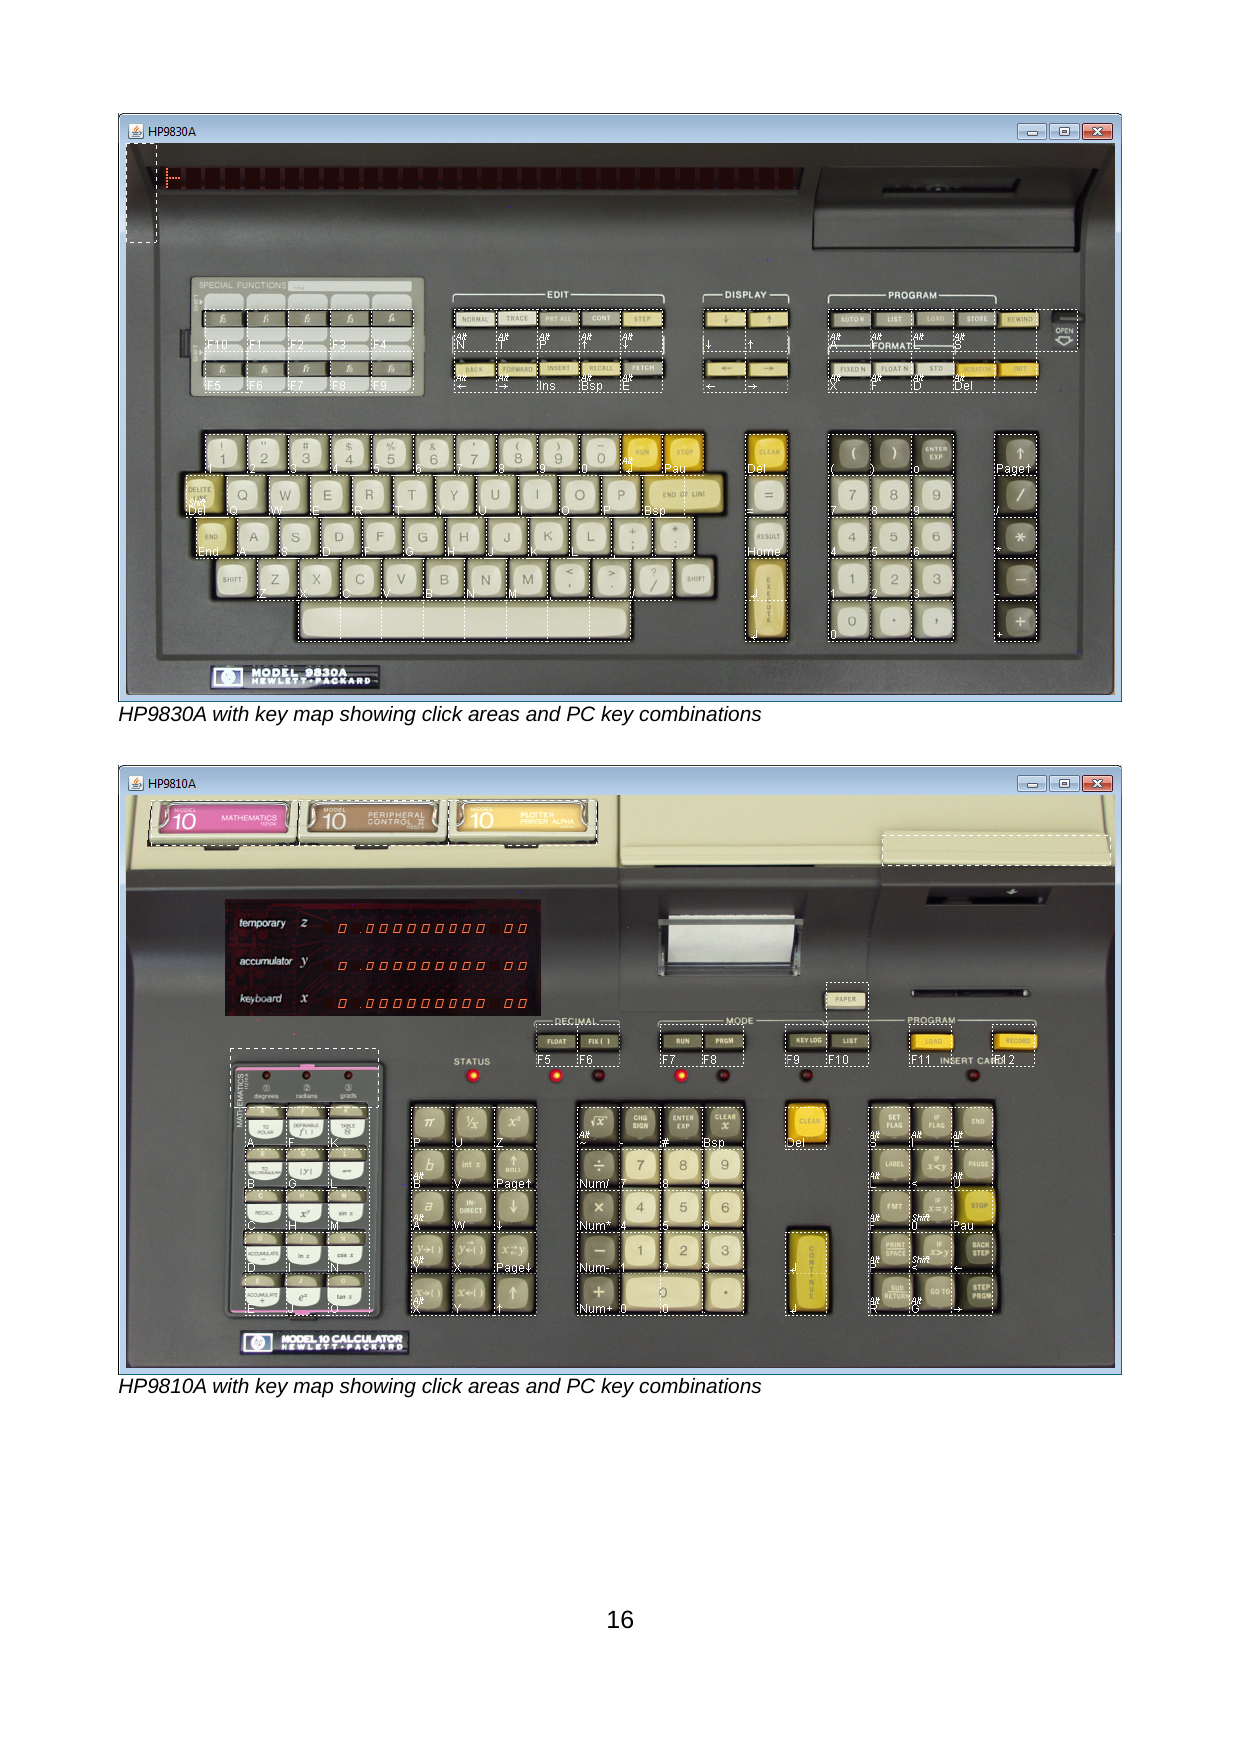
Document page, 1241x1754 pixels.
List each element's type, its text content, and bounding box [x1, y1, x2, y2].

text HP9810A with key map showing click areas and PC key combinations [118, 1375, 1122, 1397]
text HP9830A with key map showing click areas and PC key combinations [118, 702, 1122, 725]
picture [118, 765, 1122, 1375]
picture [118, 113, 1122, 702]
